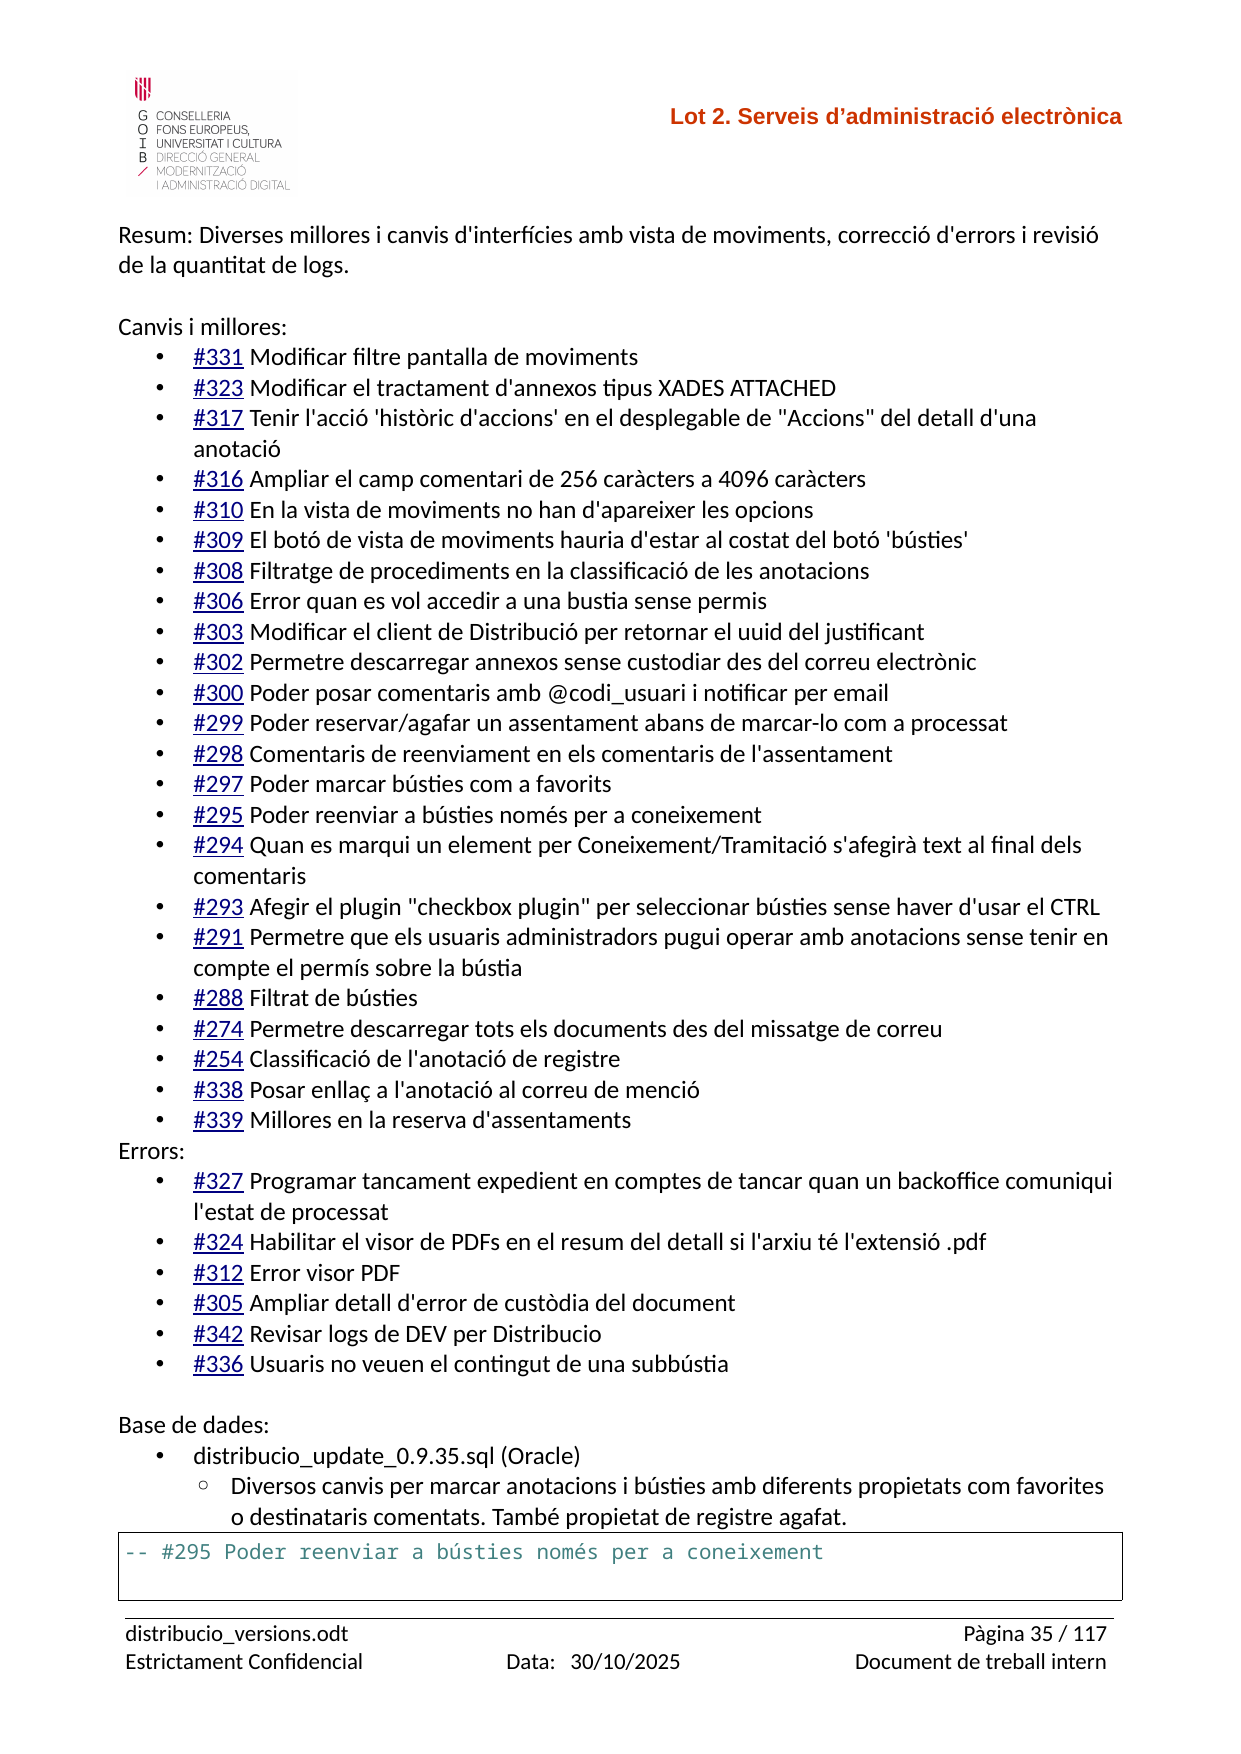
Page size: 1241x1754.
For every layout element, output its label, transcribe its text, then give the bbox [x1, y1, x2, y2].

list #297 Poder marcar bústies com a favorits [156, 768, 1122, 799]
list #254 Classificació de l'anotació de registre [156, 1043, 1122, 1074]
list #309 El botó de vista de moviments hauria d'estar al costat del botó 'bústies' [156, 524, 1122, 555]
text Resum: Diverses millores i canvis d'interfícies amb vista de moviments, correcció d'errors i revisió de la quantitat de logs. [118, 219, 1122, 280]
list #312 Error visor PDF [156, 1257, 1122, 1287]
text Errors: [118, 1135, 1122, 1165]
list #317 Tenir l'acció 'històric d'accions' en el desplegable de "Accions" del detall d'una anotació [156, 402, 1122, 463]
list #327 Programar tancament expedient en comptes de tancar quan un backoffice comuniqui l'estat de processat [156, 1165, 1122, 1226]
list #339 Millores en la reserva d'assentaments [156, 1104, 1122, 1135]
list #303 Modificar el client de Distribució per retornar el uuid del justificant [156, 616, 1122, 646]
text Base de dades: [118, 1409, 1122, 1440]
list #274 Permetre descarregar tots els documents des del missatge de correu [156, 1013, 1122, 1043]
list #331 Modificar filtre pantalla de moviments [156, 341, 1122, 372]
list #298 Comentaris de reenviament en els comentaris de l'assentament [156, 738, 1122, 768]
list #293 Afegir el plugin "checkbox plugin" per seleccionar bústies sense haver d'usar el CTRL [156, 891, 1122, 921]
list #299 Poder reservar/agafar un assentament abans de marcar-lo com a processat [156, 707, 1122, 738]
text Canvis i millores: [118, 311, 1122, 341]
list #308 Filtratge de procediments en la classificació de les anotacions [156, 555, 1122, 585]
list #324 Habilitar el visor de PDFs en el resum del detall si l'arxiu té l'extensió .pdf [156, 1226, 1122, 1257]
list #288 Filtrat de bústies [156, 982, 1122, 1013]
list Diversos canvis per marcar anotacions i bústies amb diferents propietats com favorites o destinataris comentats. També propietat de registre agafat. [193, 1471, 1122, 1532]
list #316 Ampliar el camp comentari de 256 caràcters a 4096 caràcters [156, 463, 1122, 494]
list #323 Modificar el tractament d'annexos tipus XADES ATTACHED [156, 372, 1122, 402]
table_header -- #295 Poder reenviar a bústies només per a coneixement [119, 1533, 1122, 1600]
list #300 Poder posar comentaris amb @codi_usuari i notificar per email [156, 677, 1122, 707]
list #295 Poder reenviar a bústies només per a coneixement [156, 799, 1122, 829]
list distribucio_update_0.9.35.sql (Oracle) [156, 1440, 1122, 1471]
list #294 Quan es marqui un element per Coneixement/Tramitació s'afegirà text al final dels comentaris [156, 829, 1122, 891]
list #336 Usuaris no veuen el contingut de una subbústia [156, 1348, 1122, 1379]
list #291 Permetre que els usuaris administradors pugui operar amb anotacions sense tenir en compte el permís sobre la bústia [156, 921, 1122, 982]
list #305 Ampliar detall d'error de custòdia del document [156, 1287, 1122, 1318]
list #338 Posar enllaç a l'anotació al correu de menció [156, 1074, 1122, 1104]
list #302 Permetre descarregar annexos sense custodiar des del correu electrònic [156, 646, 1122, 677]
list #310 En la vista de moviments no han d'apareixer les opcions [156, 494, 1122, 524]
picture [126, 70, 299, 197]
list #306 Error quan es vol accedir a una bustia sense permis [156, 585, 1122, 616]
list #342 Revisar logs de DEV per Distribucio [156, 1318, 1122, 1348]
